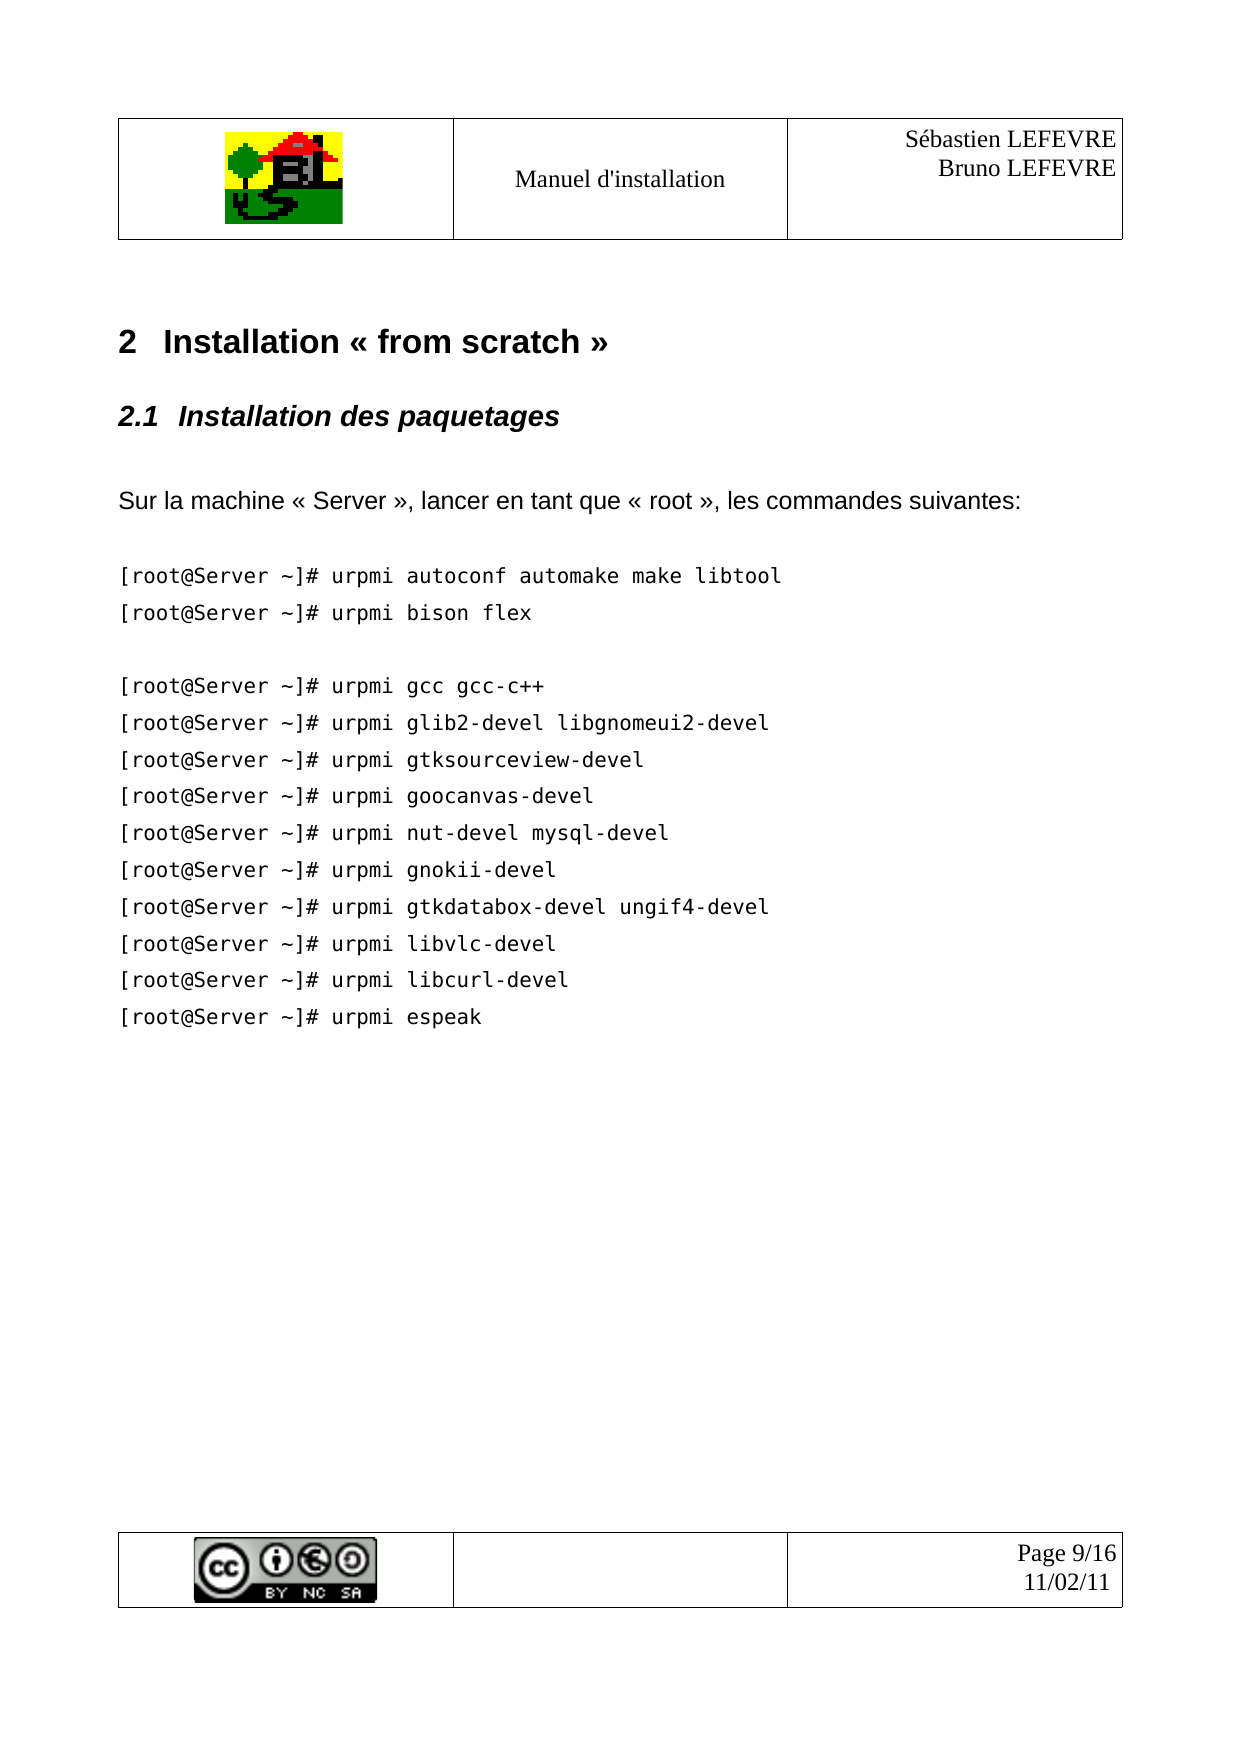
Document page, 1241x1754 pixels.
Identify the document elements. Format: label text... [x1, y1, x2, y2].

text [root@Server ~]# urpmi espeak [118, 1005, 1122, 1029]
text Sur la machine « Server », lancer en tant que « root », les commandes suivantes: [118, 486, 1122, 514]
picture [193, 1537, 378, 1603]
text [root@Server ~]# urpmi gtksourceview-devel [118, 748, 1122, 772]
text [root@Server ~]# urpmi goocanvas-devel [118, 784, 1122, 809]
text [root@Server ~]# urpmi gcc gcc-c++ [118, 674, 1122, 698]
text [root@Server ~]# urpmi bison flex [118, 601, 1122, 625]
subtitle Installation « from scratch » [118, 322, 1122, 361]
text [root@Server ~]# urpmi nut-devel mysql-devel [118, 821, 1122, 846]
subtitle Installation des paquetages [118, 398, 1122, 432]
text [root@Server ~]# urpmi gtkdatabox-devel ungif4-devel [118, 895, 1122, 919]
text [root@Server ~]# urpmi libcurl-devel [118, 968, 1122, 993]
text [root@Server ~]# urpmi autoconf automake make libtool [118, 564, 1122, 588]
text [root@Server ~]# urpmi gnokii-devel [118, 858, 1122, 882]
text [root@Server ~]# urpmi libvlc-devel [118, 932, 1122, 956]
text [root@Server ~]# urpmi glib2-devel libgnomeui2-devel [118, 711, 1122, 735]
picture [225, 132, 343, 224]
